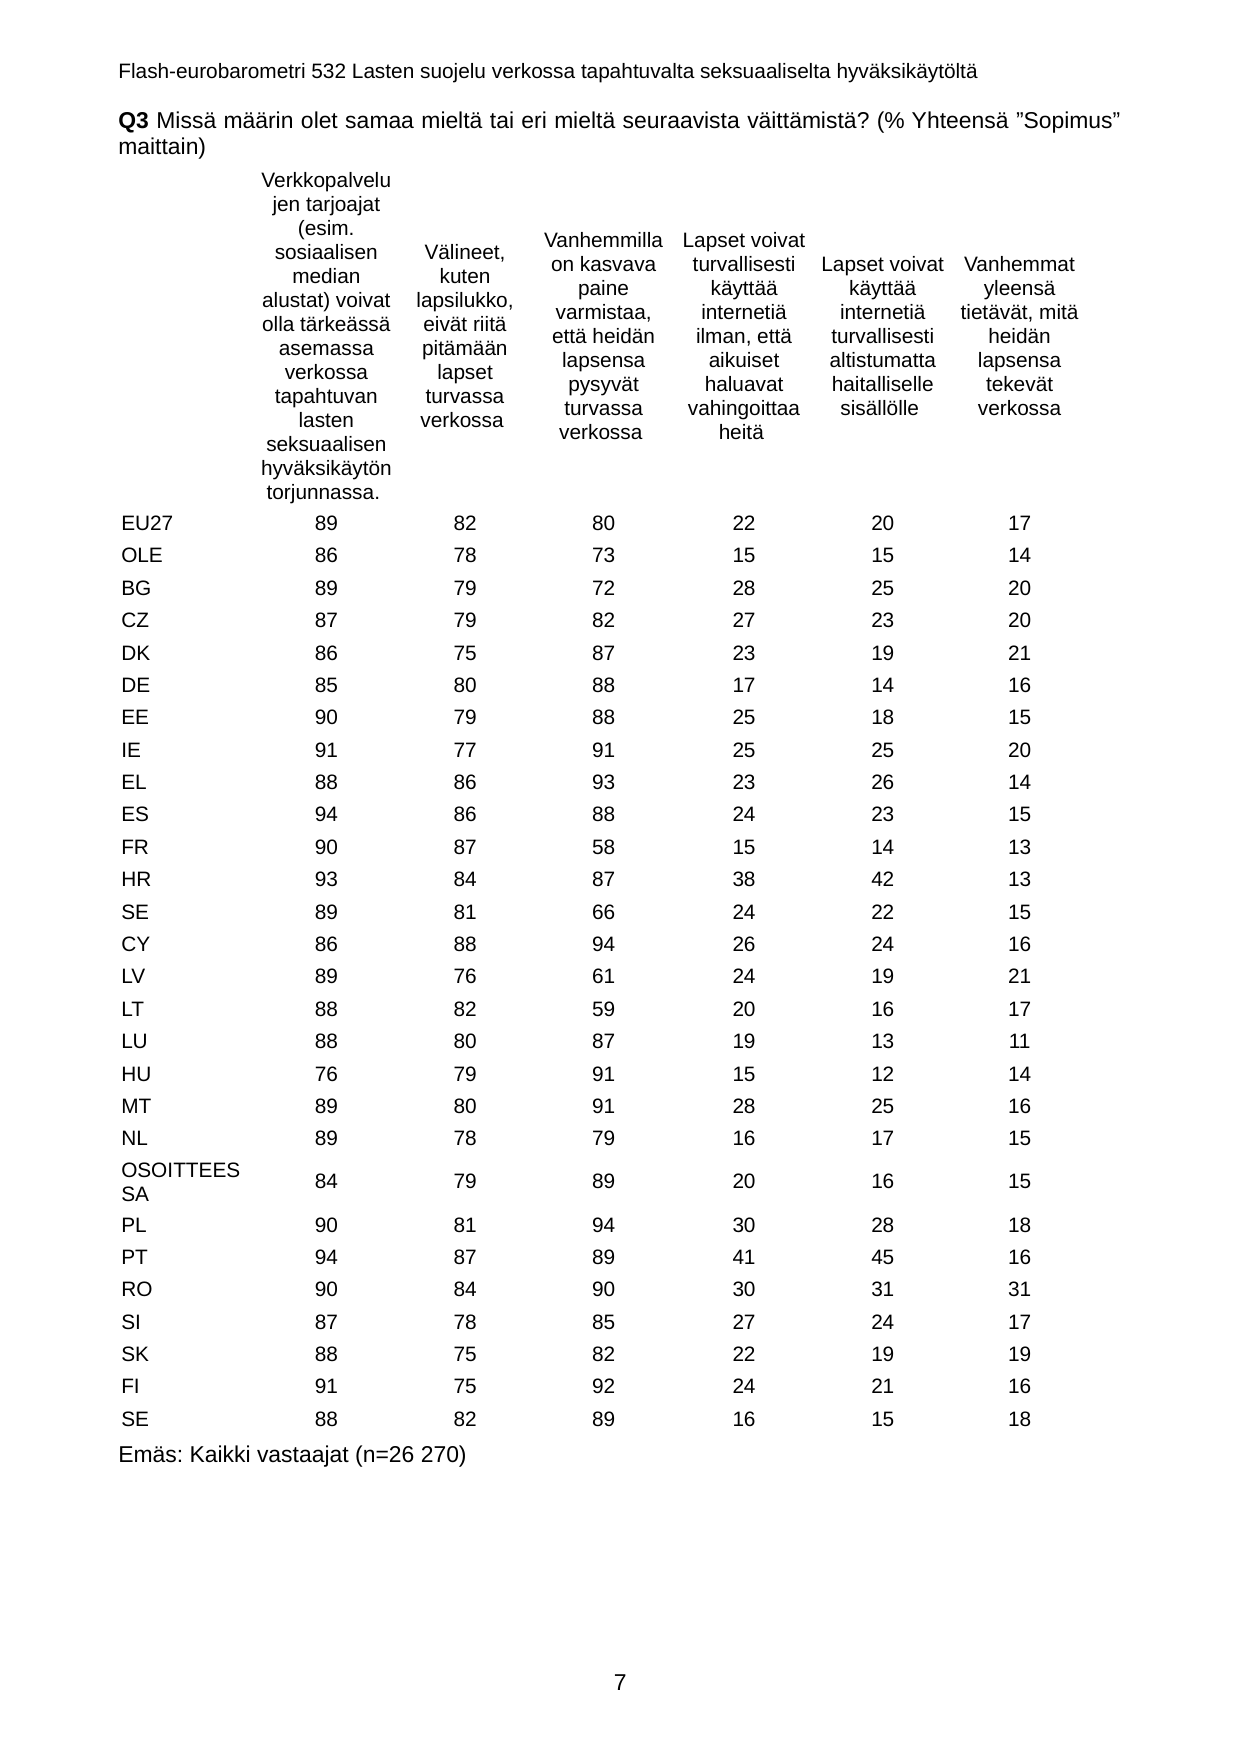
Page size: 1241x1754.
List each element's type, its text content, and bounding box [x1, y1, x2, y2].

table_cell 89 [534, 1241, 673, 1273]
table_cell 82 [534, 1338, 673, 1370]
table_header Välineet, kuten lapsilukko, eivät riitä pitämään lapset turvassa verkossa [395, 165, 534, 507]
table_cell 90 [257, 1208, 395, 1241]
table_cell 21 [950, 636, 1089, 668]
table_cell 22 [673, 507, 815, 539]
table_cell 14 [950, 539, 1089, 571]
table_cell 89 [257, 507, 395, 539]
table_cell 15 [815, 1403, 950, 1435]
table_cell 87 [257, 604, 395, 636]
table_cell 91 [257, 733, 395, 766]
table_cell 13 [815, 1025, 950, 1057]
table_cell 75 [395, 1338, 534, 1370]
table_cell 89 [257, 571, 395, 604]
table_cell 21 [815, 1370, 950, 1403]
table_cell 16 [950, 1090, 1089, 1122]
table_cell 89 [257, 1122, 395, 1154]
table_cell 79 [534, 1122, 673, 1154]
table_cell BG [118, 571, 257, 604]
table_cell 25 [815, 733, 950, 766]
table_cell 15 [815, 539, 950, 571]
table_cell 23 [815, 604, 950, 636]
table_cell 82 [395, 1403, 534, 1435]
table_cell OSOITTEESSA [118, 1155, 257, 1208]
table_cell 73 [534, 539, 673, 571]
table_cell 94 [257, 1241, 395, 1273]
table_cell 90 [257, 831, 395, 863]
table_cell 91 [534, 733, 673, 766]
table_cell 88 [257, 1025, 395, 1057]
table_cell LV [118, 960, 257, 992]
table_cell FI [118, 1370, 257, 1403]
table_cell 19 [815, 1338, 950, 1370]
table_cell 17 [950, 993, 1089, 1025]
table_cell 12 [815, 1057, 950, 1090]
table_cell 94 [257, 798, 395, 831]
table_cell SE [118, 1403, 257, 1435]
table_cell 89 [257, 1090, 395, 1122]
table_cell 24 [673, 798, 815, 831]
table_cell 23 [673, 766, 815, 798]
table_cell 90 [257, 1273, 395, 1305]
table_cell 13 [950, 831, 1089, 863]
table_cell CY [118, 928, 257, 960]
table_cell 31 [815, 1273, 950, 1305]
table_cell DK [118, 636, 257, 668]
table_cell 17 [673, 669, 815, 701]
table_cell 89 [257, 895, 395, 928]
table_cell 89 [534, 1155, 673, 1208]
table_cell 28 [673, 571, 815, 604]
table_cell 15 [950, 1122, 1089, 1154]
table_cell 15 [673, 1057, 815, 1090]
table_cell 24 [673, 1370, 815, 1403]
table_cell 16 [673, 1403, 815, 1435]
table_cell 31 [950, 1273, 1089, 1305]
table_cell 76 [257, 1057, 395, 1090]
table_cell 19 [815, 960, 950, 992]
table_cell RO [118, 1273, 257, 1305]
table_cell 24 [673, 895, 815, 928]
table_cell 22 [673, 1338, 815, 1370]
table_cell 79 [395, 1057, 534, 1090]
table_cell 16 [815, 1155, 950, 1208]
table_cell 20 [673, 1155, 815, 1208]
table_cell 15 [950, 1155, 1089, 1208]
table_header Verkkopalvelujen tarjoajat (esim. sosiaalisen median alustat) voivat olla tärkeässä asemassa verkossa tapahtuvan lasten seksuaalisen hyväksikäytön torjunnassa. [257, 165, 395, 507]
table_cell 20 [950, 733, 1089, 766]
table_cell 79 [395, 571, 534, 604]
table_cell 87 [534, 1025, 673, 1057]
table_cell 78 [395, 539, 534, 571]
table_cell 16 [950, 1370, 1089, 1403]
table_cell 26 [673, 928, 815, 960]
table_header Vanhemmat yleensä tietävät, mitä heidän lapsensa tekevät verkossa [950, 165, 1089, 507]
table_cell 86 [395, 766, 534, 798]
table_cell MT [118, 1090, 257, 1122]
table_cell PT [118, 1241, 257, 1273]
table_cell 76 [395, 960, 534, 992]
table_cell 59 [534, 993, 673, 1025]
table_cell 24 [673, 960, 815, 992]
table_cell 15 [950, 701, 1089, 733]
table_cell 16 [950, 928, 1089, 960]
table_cell 18 [950, 1403, 1089, 1435]
table_header Vanhemmilla on kasvava paine varmistaa, että heidän lapsensa pysyvät turvassa verkossa [534, 165, 673, 507]
table_cell 30 [673, 1273, 815, 1305]
table_cell 87 [534, 863, 673, 895]
table_cell 92 [534, 1370, 673, 1403]
table_cell 80 [395, 1025, 534, 1057]
table_cell 82 [534, 604, 673, 636]
table_cell 17 [950, 507, 1089, 539]
table_cell 15 [950, 895, 1089, 928]
table_cell 85 [257, 669, 395, 701]
table_cell 90 [534, 1273, 673, 1305]
table_cell EU27 [118, 507, 257, 539]
table_cell 79 [395, 701, 534, 733]
table_cell 88 [257, 993, 395, 1025]
table_cell 14 [950, 1057, 1089, 1090]
table_cell 16 [950, 1241, 1089, 1273]
table_cell ES [118, 798, 257, 831]
table_cell 85 [534, 1305, 673, 1338]
table_cell 87 [395, 1241, 534, 1273]
table_cell 91 [534, 1090, 673, 1122]
table_cell 82 [395, 993, 534, 1025]
table_cell 94 [534, 1208, 673, 1241]
table_cell EL [118, 766, 257, 798]
table_cell IE [118, 733, 257, 766]
table_cell 79 [395, 604, 534, 636]
table_cell LT [118, 993, 257, 1025]
table_cell 30 [673, 1208, 815, 1241]
text Q3 Missä määrin olet samaa mieltä tai eri mieltä seuraavista väittämistä? (% Yhteensä ”Sopimus” maittain) [118, 107, 1122, 159]
table_cell 78 [395, 1122, 534, 1154]
table_cell 20 [673, 993, 815, 1025]
table_cell 88 [395, 928, 534, 960]
table_cell 93 [534, 766, 673, 798]
table_cell 41 [673, 1241, 815, 1273]
table_cell 28 [815, 1208, 950, 1241]
table_cell 81 [395, 1208, 534, 1241]
table_cell 14 [950, 766, 1089, 798]
table_cell PL [118, 1208, 257, 1241]
table_cell 84 [395, 1273, 534, 1305]
table_cell 88 [257, 1403, 395, 1435]
table_cell 18 [950, 1208, 1089, 1241]
table_cell 21 [950, 960, 1089, 992]
table_cell 19 [673, 1025, 815, 1057]
table_cell 27 [673, 1305, 815, 1338]
table_cell 17 [815, 1122, 950, 1154]
table_cell OLE [118, 539, 257, 571]
table_cell 22 [815, 895, 950, 928]
table_cell 13 [950, 863, 1089, 895]
table_cell 90 [257, 701, 395, 733]
table_cell 27 [673, 604, 815, 636]
table_header Lapset voivat käyttää internetiä turvallisesti altistumatta haitalliselle sisällölle [815, 165, 950, 507]
table_cell 58 [534, 831, 673, 863]
table_cell 42 [815, 863, 950, 895]
table_cell 78 [395, 1305, 534, 1338]
table_cell 16 [815, 993, 950, 1025]
table_cell 45 [815, 1241, 950, 1273]
text Emäs: Kaikki vastaajat (n=26 270) [118, 1441, 1122, 1467]
table_cell 20 [815, 507, 950, 539]
table_cell 88 [257, 766, 395, 798]
table_cell 91 [534, 1057, 673, 1090]
table_cell 66 [534, 895, 673, 928]
table_cell 19 [950, 1338, 1089, 1370]
table_cell 75 [395, 636, 534, 668]
table_cell SE [118, 895, 257, 928]
table_cell 61 [534, 960, 673, 992]
table_cell NL [118, 1122, 257, 1154]
table_cell SK [118, 1338, 257, 1370]
table_cell 88 [534, 701, 673, 733]
table_cell 88 [534, 669, 673, 701]
table_cell 17 [950, 1305, 1089, 1338]
table_cell HR [118, 863, 257, 895]
table_cell 20 [950, 571, 1089, 604]
table_cell 86 [257, 539, 395, 571]
table_cell 38 [673, 863, 815, 895]
table_cell CZ [118, 604, 257, 636]
table_cell 18 [815, 701, 950, 733]
table_cell 75 [395, 1370, 534, 1403]
table_cell 88 [534, 798, 673, 831]
table_cell 82 [395, 507, 534, 539]
table_cell SI [118, 1305, 257, 1338]
table_header Lapset voivat turvallisesti käyttää internetiä ilman, että aikuiset haluavat vahingoittaa heitä [673, 165, 815, 507]
table_cell 80 [395, 669, 534, 701]
table_cell EE [118, 701, 257, 733]
table_cell LU [118, 1025, 257, 1057]
table_cell 15 [950, 798, 1089, 831]
table_cell 87 [395, 831, 534, 863]
table_cell 25 [815, 571, 950, 604]
table_cell 80 [534, 507, 673, 539]
table_cell 20 [950, 604, 1089, 636]
table_cell 16 [673, 1122, 815, 1154]
table_cell 28 [673, 1090, 815, 1122]
table_cell 16 [950, 669, 1089, 701]
table_cell DE [118, 669, 257, 701]
table_cell 84 [395, 863, 534, 895]
table_cell 84 [257, 1155, 395, 1208]
table_cell 14 [815, 831, 950, 863]
table_cell 91 [257, 1370, 395, 1403]
table_cell 80 [395, 1090, 534, 1122]
table_cell 26 [815, 766, 950, 798]
table_cell 86 [257, 928, 395, 960]
table_cell 87 [534, 636, 673, 668]
table_cell 23 [815, 798, 950, 831]
table_cell 25 [673, 733, 815, 766]
table_cell 25 [673, 701, 815, 733]
table_cell 86 [395, 798, 534, 831]
table_cell 14 [815, 669, 950, 701]
table_cell 24 [815, 928, 950, 960]
table_cell 89 [534, 1403, 673, 1435]
table_cell 89 [257, 960, 395, 992]
table_cell 25 [815, 1090, 950, 1122]
table_cell 86 [257, 636, 395, 668]
table_cell HU [118, 1057, 257, 1090]
table_cell 79 [395, 1155, 534, 1208]
table_cell 94 [534, 928, 673, 960]
table_cell 15 [673, 539, 815, 571]
table_cell 11 [950, 1025, 1089, 1057]
table_cell 87 [257, 1305, 395, 1338]
table_cell 88 [257, 1338, 395, 1370]
table_cell 24 [815, 1305, 950, 1338]
table_cell 23 [673, 636, 815, 668]
table_header [118, 165, 257, 507]
table_cell FR [118, 831, 257, 863]
table_cell 77 [395, 733, 534, 766]
table_cell 72 [534, 571, 673, 604]
table_cell 93 [257, 863, 395, 895]
table_cell 19 [815, 636, 950, 668]
table_cell 15 [673, 831, 815, 863]
table_cell 81 [395, 895, 534, 928]
